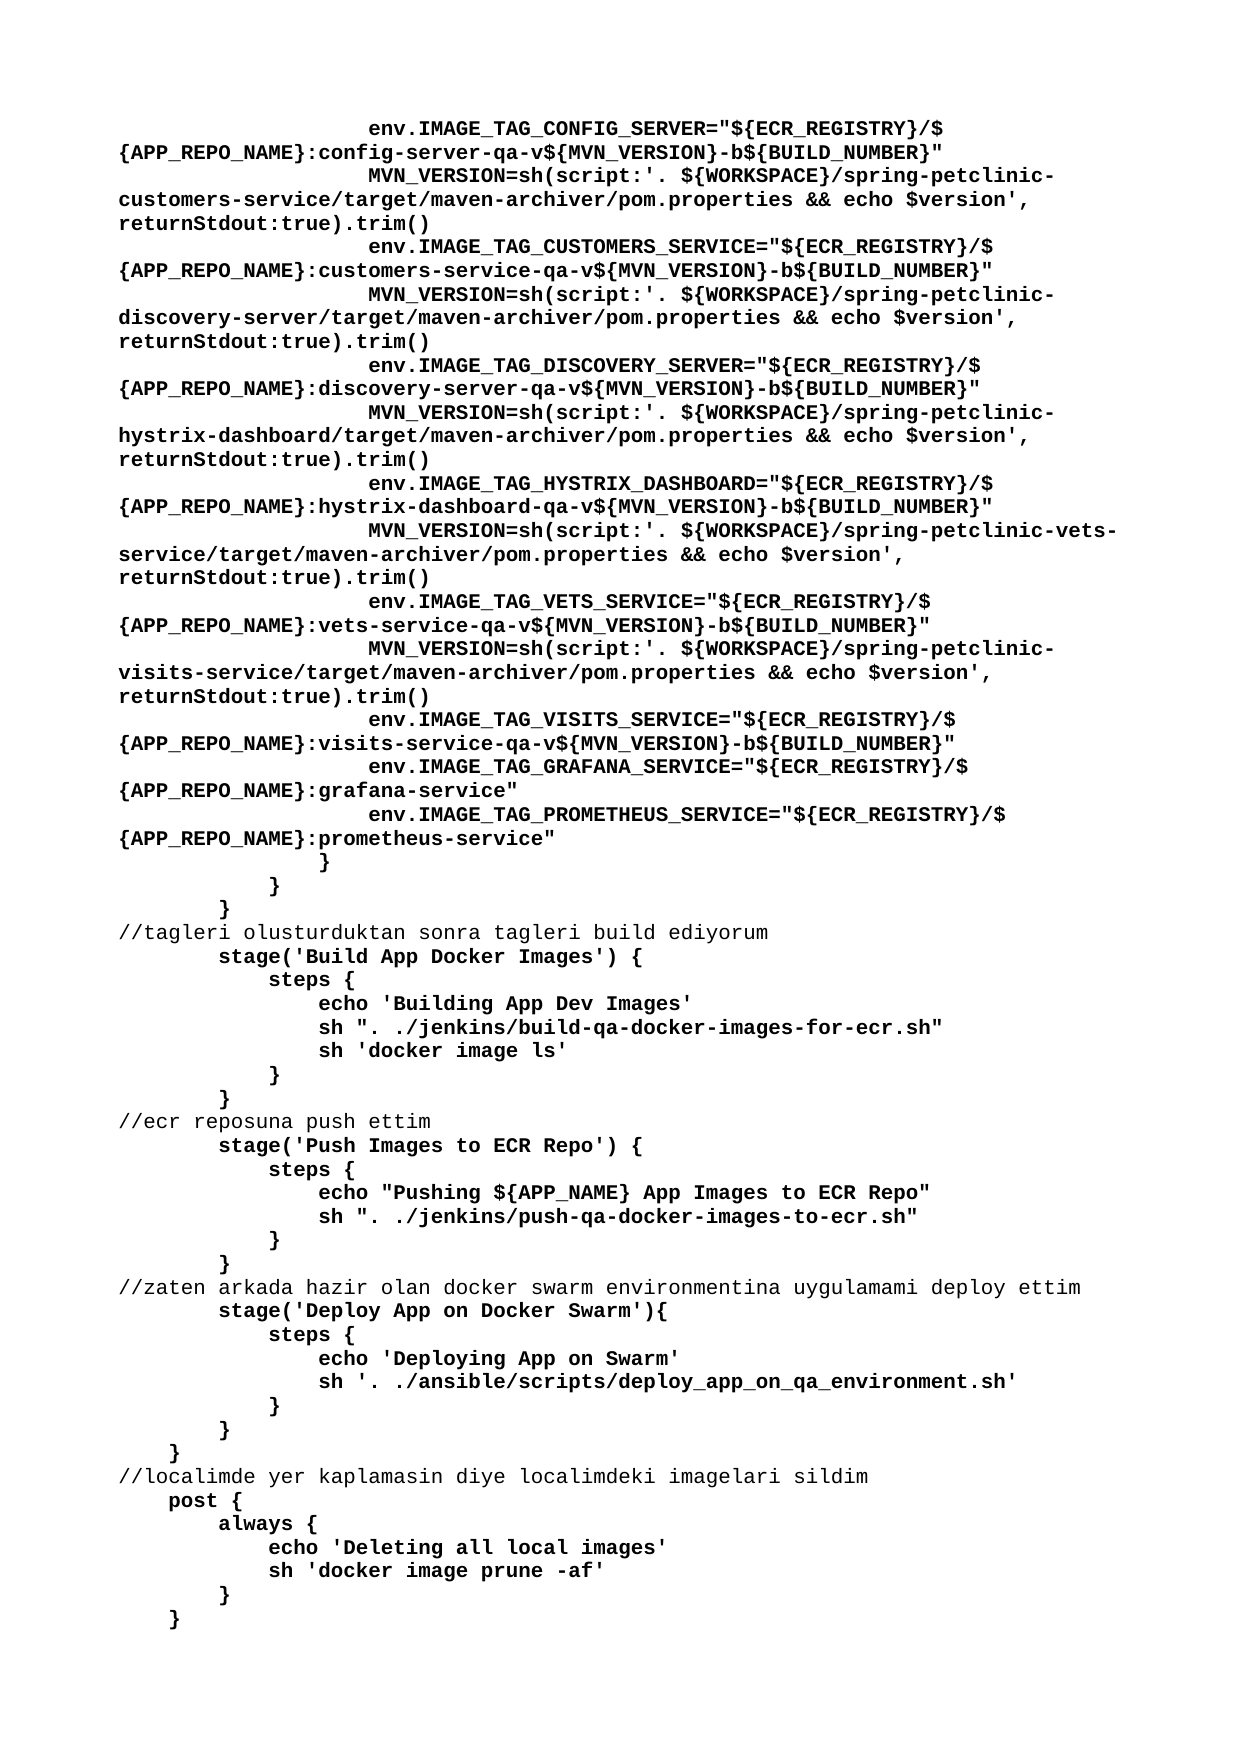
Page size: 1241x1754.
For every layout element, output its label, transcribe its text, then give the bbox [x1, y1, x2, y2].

text } [118, 875, 1122, 898]
text env.IMAGE_TAG_VISITS_SERVICE="${ECR_REGISTRY}/${APP_REPO_NAME}:visits-service-qa-v${MVN_VERSION}-b${BUILD_NUMBER}" [118, 709, 1122, 757]
text } [118, 1395, 1122, 1419]
text MVN_VERSION=sh(script:'. ${WORKSPACE}/spring-petclinic-vets-service/target/maven-archiver/pom.properties && echo $version', returnStdout:true).trim() [118, 520, 1122, 591]
text env.IMAGE_TAG_DISCOVERY_SERVER="${ECR_REGISTRY}/${APP_REPO_NAME}:discovery-server-qa-v${MVN_VERSION}-b${BUILD_NUMBER}" [118, 354, 1122, 402]
text steps { [118, 969, 1122, 993]
text MVN_VERSION=sh(script:'. ${WORKSPACE}/spring-petclinic-discovery-server/target/maven-archiver/pom.properties && echo $version', returnStdout:true).trim() [118, 284, 1122, 354]
text env.IMAGE_TAG_VETS_SERVICE="${ECR_REGISTRY}/${APP_REPO_NAME}:vets-service-qa-v${MVN_VERSION}-b${BUILD_NUMBER}" [118, 591, 1122, 638]
text //localimde yer kaplamasin diye localimdeki imagelari sildim [118, 1466, 1122, 1489]
text sh 'docker image prune -af' [118, 1561, 1122, 1584]
text } [118, 1253, 1122, 1277]
text } [118, 1064, 1122, 1088]
text env.IMAGE_TAG_CUSTOMERS_SERVICE="${ECR_REGISTRY}/${APP_REPO_NAME}:customers-service-qa-v${MVN_VERSION}-b${BUILD_NUMBER}" [118, 236, 1122, 284]
text } [118, 1419, 1122, 1442]
text env.IMAGE_TAG_CONFIG_SERVER="${ECR_REGISTRY}/${APP_REPO_NAME}:config-server-qa-v${MVN_VERSION}-b${BUILD_NUMBER}" [118, 118, 1122, 165]
text env.IMAGE_TAG_GRAFANA_SERVICE="${ECR_REGISTRY}/${APP_REPO_NAME}:grafana-service" [118, 757, 1122, 804]
text MVN_VERSION=sh(script:'. ${WORKSPACE}/spring-petclinic-visits-service/target/maven-archiver/pom.properties && echo $version', returnStdout:true).trim() [118, 638, 1122, 709]
text } [118, 1229, 1122, 1253]
text } [118, 1088, 1122, 1111]
text } [118, 1584, 1122, 1608]
text //zaten arkada hazir olan docker swarm environmentina uygulamami deploy ettim [118, 1277, 1122, 1300]
text stage('Build App Docker Images') { [118, 946, 1122, 969]
text //tagleri olusturduktan sonra tagleri build ediyorum [118, 922, 1122, 946]
text env.IMAGE_TAG_HYSTRIX_DASHBOARD="${ECR_REGISTRY}/${APP_REPO_NAME}:hystrix-dashboard-qa-v${MVN_VERSION}-b${BUILD_NUMBER}" [118, 473, 1122, 520]
text } [118, 851, 1122, 875]
text stage('Deploy App on Docker Swarm'){ [118, 1300, 1122, 1324]
text MVN_VERSION=sh(script:'. ${WORKSPACE}/spring-petclinic-hystrix-dashboard/target/maven-archiver/pom.properties && echo $version', returnStdout:true).trim() [118, 402, 1122, 473]
text sh 'docker image ls' [118, 1040, 1122, 1064]
text echo 'Deploying App on Swarm' [118, 1348, 1122, 1371]
text env.IMAGE_TAG_PROMETHEUS_SERVICE="${ECR_REGISTRY}/${APP_REPO_NAME}:prometheus-service" [118, 804, 1122, 851]
text post { [118, 1489, 1122, 1513]
text echo 'Deleting all local images' [118, 1537, 1122, 1561]
text } [118, 898, 1122, 922]
text } [118, 1608, 1122, 1631]
text stage('Push Images to ECR Repo') { [118, 1135, 1122, 1158]
text sh '. ./ansible/scripts/deploy_app_on_qa_environment.sh' [118, 1371, 1122, 1395]
text always { [118, 1513, 1122, 1537]
text } [118, 1442, 1122, 1466]
text steps { [118, 1158, 1122, 1182]
text echo "Pushing ${APP_NAME} App Images to ECR Repo" [118, 1182, 1122, 1206]
text echo 'Building App Dev Images' [118, 993, 1122, 1017]
text sh ". ./jenkins/push-qa-docker-images-to-ecr.sh" [118, 1206, 1122, 1229]
text steps { [118, 1324, 1122, 1348]
text //ecr reposuna push ettim [118, 1111, 1122, 1135]
text sh ". ./jenkins/build-qa-docker-images-for-ecr.sh" [118, 1017, 1122, 1040]
text MVN_VERSION=sh(script:'. ${WORKSPACE}/spring-petclinic-customers-service/target/maven-archiver/pom.properties && echo $version', returnStdout:true).trim() [118, 165, 1122, 236]
